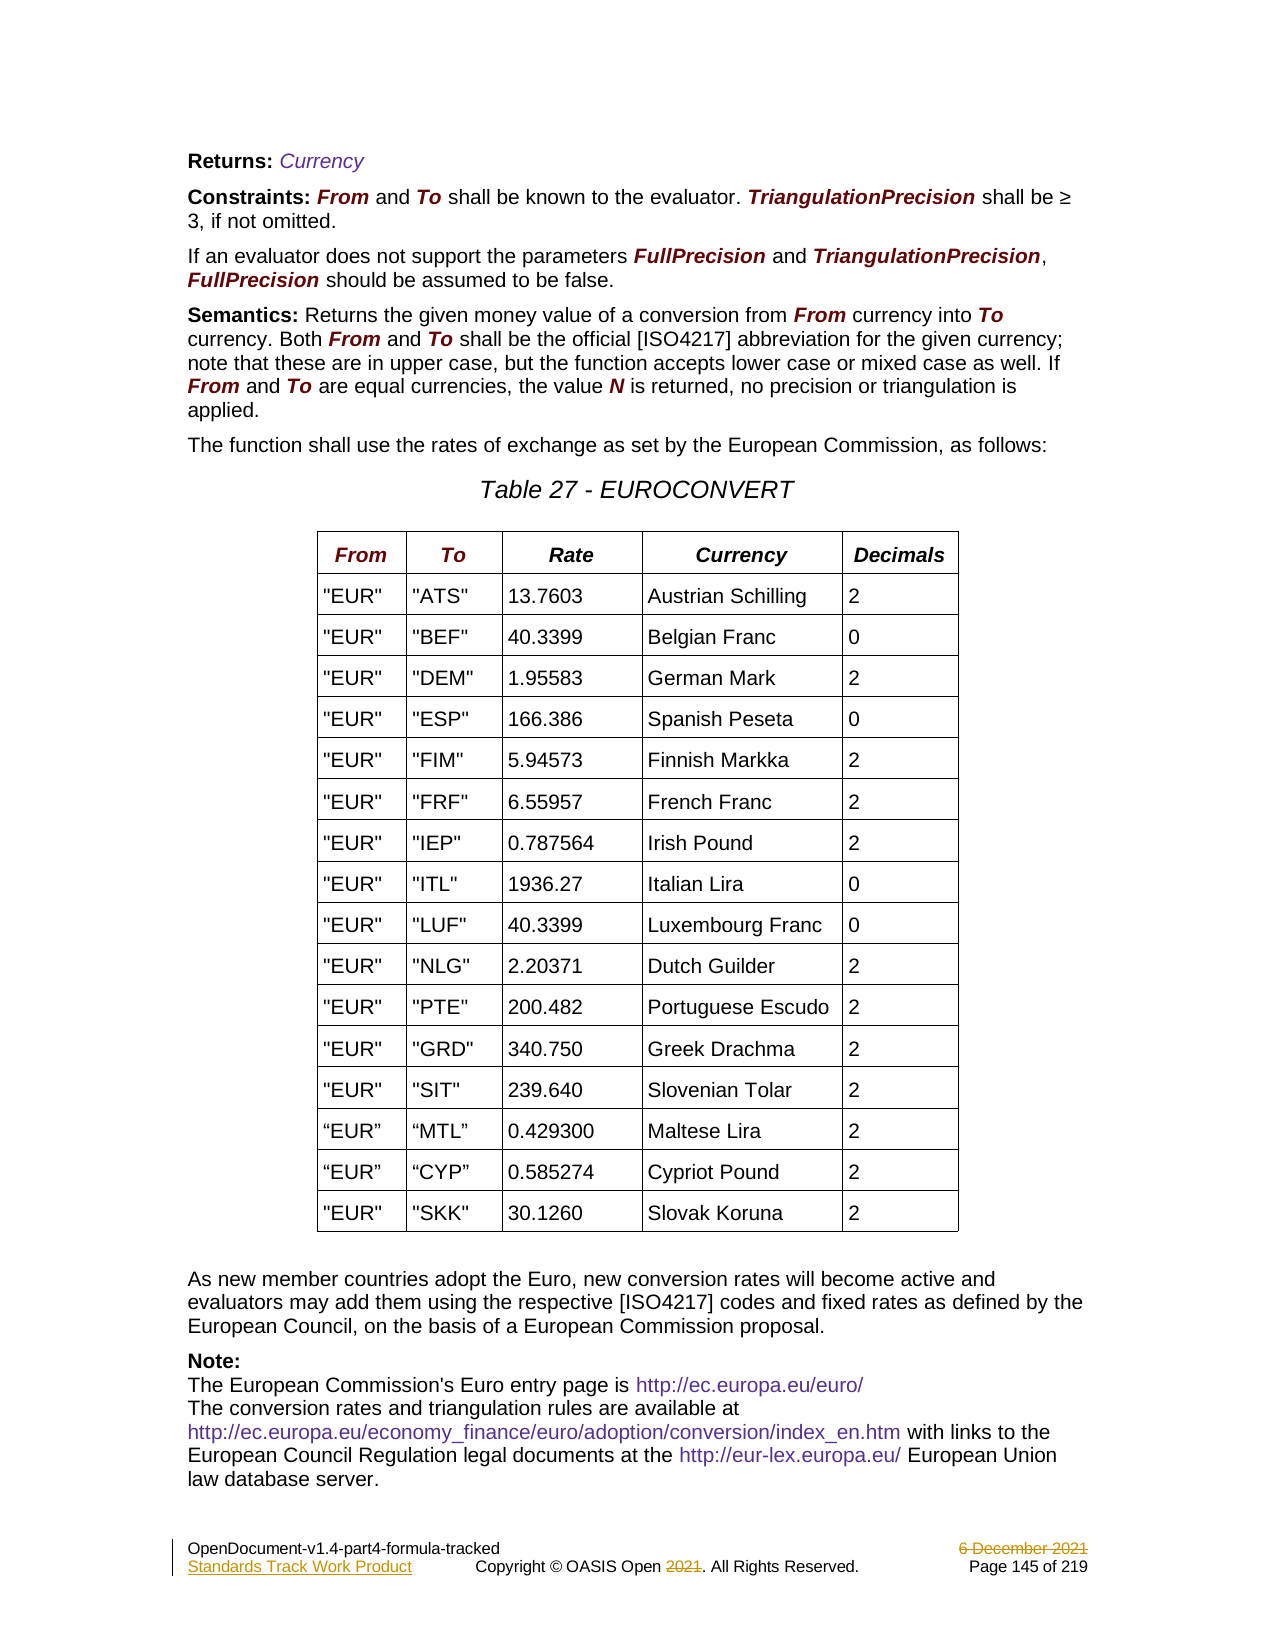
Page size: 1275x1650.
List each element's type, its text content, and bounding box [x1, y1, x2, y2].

table_cell 2 [843, 985, 958, 1025]
text Note: The European Commission's Euro entry page is http://ec.europa.eu/euro/ The conversion rates and triangulation rules are available at http://ec.europa.eu/economy_finance/euro/adoption/conversion/index_en.htm with links to the European Council Regulation legal documents at the http://eur-lex.europa.eu/ European Union law database server. [187, 1350, 1088, 1491]
table_cell "EUR" [318, 985, 406, 1025]
table_cell Luxembourg Franc [643, 903, 842, 943]
table_cell "IEP" [407, 820, 502, 861]
table_cell Italian Lira [643, 862, 842, 902]
table_cell "EUR" [318, 738, 406, 778]
table_cell Maltese Lira [643, 1109, 842, 1148]
table_cell 13.7603 [503, 574, 642, 614]
table_cell Belgian Franc [643, 615, 842, 655]
table_cell 0 [843, 903, 958, 943]
table_cell 2 [843, 1026, 958, 1066]
table_cell 30.1260 [503, 1191, 642, 1231]
table_header To [407, 532, 502, 572]
table_cell Finnish Markka [643, 738, 842, 778]
table_cell Slovenian Tolar [643, 1067, 842, 1107]
table_cell "ESP" [407, 697, 502, 737]
table_cell 2 [843, 779, 958, 819]
table_cell "EUR" [318, 944, 406, 984]
table_cell 0 [843, 862, 958, 902]
table_cell 0.429300 [503, 1109, 642, 1148]
table_cell 2 [843, 1150, 958, 1190]
table_cell French Franc [643, 779, 842, 819]
table_cell "EUR" [318, 779, 406, 819]
table_cell "PTE" [407, 985, 502, 1025]
text As new member countries adopt the Euro, new conversion rates will become active and evaluators may add them using the respective [ISO4217] codes and fixed rates as defined by the European Council, on the basis of a European Commission proposal. [187, 1267, 1088, 1338]
table_cell 0 [843, 697, 958, 737]
table_cell "EUR" [318, 1067, 406, 1107]
text Semantics: Returns the given money value of a conversion from From currency into To currency. Both From and To shall be the official [ISO4217] abbreviation for the given currency; note that these are in upper case, but the function accepts lower case or mixed case as well. If From and To are equal currencies, the value N is returned, no precision or triangulation is applied. [187, 304, 1088, 422]
table_cell "GRD" [407, 1026, 502, 1066]
table_cell 2 [843, 820, 958, 861]
table_cell "FIM" [407, 738, 502, 778]
table_cell "FRF" [407, 779, 502, 819]
table_cell 239.640 [503, 1067, 642, 1107]
table_header Decimals [843, 532, 958, 572]
table_cell 2 [843, 1109, 958, 1148]
table_cell German Mark [643, 656, 842, 696]
text Returns: Currency [187, 150, 1088, 173]
table_cell 2 [843, 574, 958, 614]
table_header Rate [503, 532, 642, 572]
table_cell 0.787564 [503, 820, 642, 861]
table_cell "EUR" [318, 697, 406, 737]
table_cell "LUF" [407, 903, 502, 943]
table_cell Slovak Koruna [643, 1191, 842, 1231]
table_cell "DEM" [407, 656, 502, 696]
table_cell "EUR" [318, 615, 406, 655]
table_cell “EUR” [318, 1109, 406, 1148]
text The function shall use the rates of exchange as set by the European Commission, as follows: [187, 434, 1088, 457]
text Table 27 - EUROCONVERT [187, 476, 1088, 504]
table_cell Austrian Schilling [643, 574, 842, 614]
table_cell "EUR" [318, 1191, 406, 1231]
table_cell 5.94573 [503, 738, 642, 778]
table_cell 2 [843, 656, 958, 696]
table_cell 40.3399 [503, 615, 642, 655]
table_cell "SKK" [407, 1191, 502, 1231]
table_cell "EUR" [318, 1026, 406, 1066]
table_cell “EUR” [318, 1150, 406, 1190]
table_cell 166.386 [503, 697, 642, 737]
table_cell "EUR" [318, 656, 406, 696]
table_cell "ATS" [407, 574, 502, 614]
table_cell "EUR" [318, 820, 406, 861]
table_cell “CYP” [407, 1150, 502, 1190]
table_cell 0 [843, 615, 958, 655]
table_cell 2 [843, 1191, 958, 1231]
table_header From [318, 532, 406, 572]
table_cell Greek Drachma [643, 1026, 842, 1066]
table_cell "BEF" [407, 615, 502, 655]
table_cell “MTL” [407, 1109, 502, 1148]
table_cell 1936.27 [503, 862, 642, 902]
table_cell 40.3399 [503, 903, 642, 943]
table_cell 1.95583 [503, 656, 642, 696]
table_cell 2 [843, 738, 958, 778]
table_cell "EUR" [318, 903, 406, 943]
table_header Currency [643, 532, 842, 572]
table_cell "EUR" [318, 862, 406, 902]
text If an evaluator does not support the parameters FullPrecision and TriangulationPrecision, FullPrecision should be assumed to be false. [187, 245, 1088, 292]
table_cell Dutch Guilder [643, 944, 842, 984]
table_cell Cypriot Pound [643, 1150, 842, 1190]
text Constraints: From and To shall be known to the evaluator. TriangulationPrecision shall be ≥ 3, if not omitted. [187, 186, 1088, 233]
table_cell 6.55957 [503, 779, 642, 819]
table_cell Portuguese Escudo [643, 985, 842, 1025]
table_cell 340.750 [503, 1026, 642, 1066]
table_cell 2 [843, 944, 958, 984]
table_cell "ITL" [407, 862, 502, 902]
table_cell Irish Pound [643, 820, 842, 861]
table_cell "NLG" [407, 944, 502, 984]
table_cell 0.585274 [503, 1150, 642, 1190]
table_cell "EUR" [318, 574, 406, 614]
table_cell 2.20371 [503, 944, 642, 984]
table_cell 2 [843, 1067, 958, 1107]
table_cell 200.482 [503, 985, 642, 1025]
table_cell Spanish Peseta [643, 697, 842, 737]
table_cell "SIT" [407, 1067, 502, 1107]
